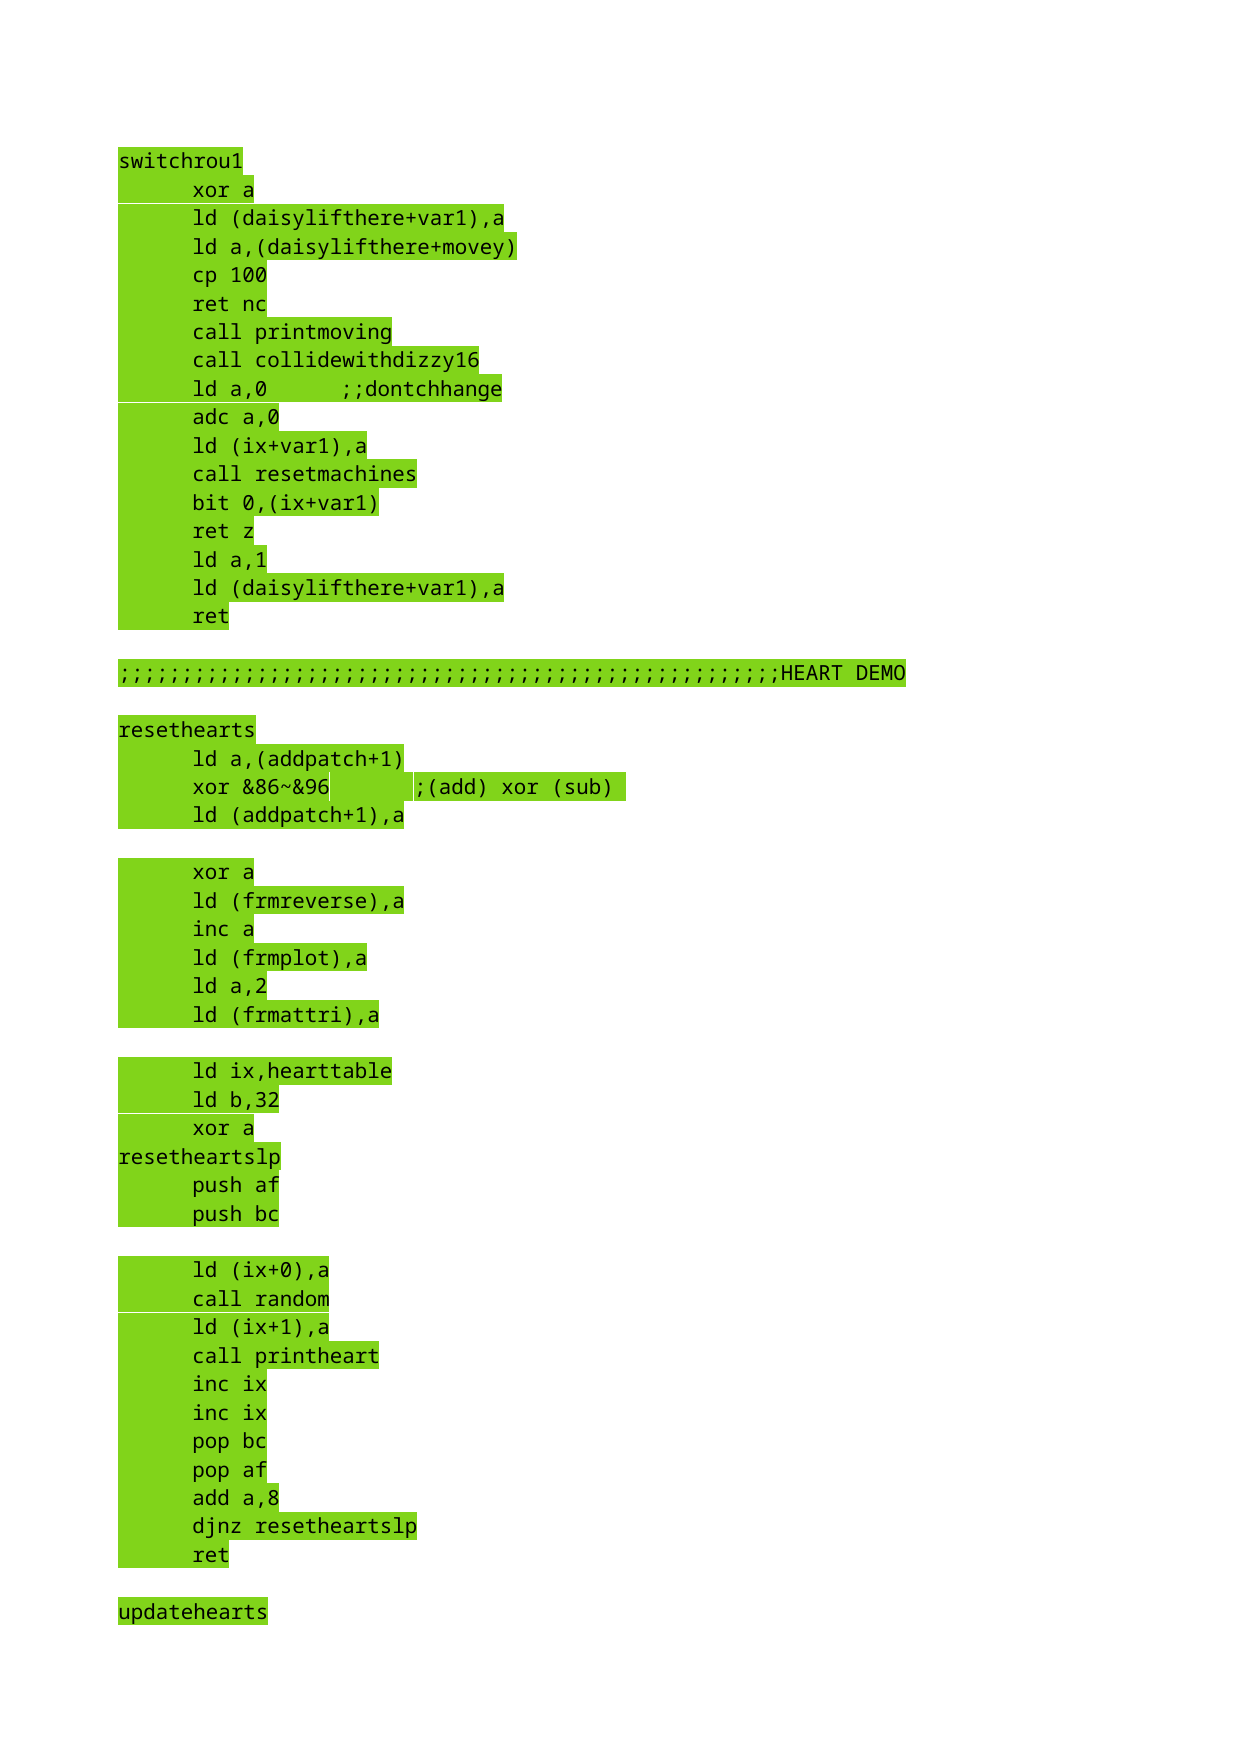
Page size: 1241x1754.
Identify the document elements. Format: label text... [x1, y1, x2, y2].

text ;;;;;;;;;;;;;;;;;;;;;;;;;;;;;;;;;;;;;;;;;;;;;;;;;;;;;HEART DEMO [118, 658, 1122, 687]
text push af [118, 1170, 1122, 1199]
text ld (daisylifthere+var1),a [118, 573, 1122, 602]
text switchrou1 [118, 147, 1122, 175]
text ret z [118, 516, 1122, 545]
text ld a,(addpatch+1) [118, 744, 1122, 772]
text call collidewithdizzy16 [118, 346, 1122, 374]
text push bc [118, 1199, 1122, 1227]
text djnz resetheartslp [118, 1512, 1122, 1540]
text ld (daisylifthere+var1),a [118, 203, 1122, 232]
text inc ix [118, 1398, 1122, 1426]
text ld a,0 ;;dontchhange [118, 374, 1122, 402]
text adc a,0 [118, 402, 1122, 431]
text ret [118, 1540, 1122, 1568]
text call random [118, 1284, 1122, 1312]
text ld a,1 [118, 545, 1122, 573]
text call resetmachines [118, 459, 1122, 488]
text xor a [118, 857, 1122, 886]
text xor a [118, 1113, 1122, 1142]
text bit 0,(ix+var1) [118, 488, 1122, 516]
text ld b,32 [118, 1085, 1122, 1113]
text ld (frmattri),a [118, 1000, 1122, 1028]
text ld (ix+var1),a [118, 431, 1122, 459]
text ld (frmreverse),a [118, 886, 1122, 914]
text  ld (ix+1),a [118, 1312, 1122, 1341]
text ret [118, 602, 1122, 630]
text resethearts [118, 715, 1122, 744]
text ld a,2 [118, 971, 1122, 1000]
text inc ix [118, 1369, 1122, 1398]
text ld (ix+0),a [118, 1256, 1122, 1284]
text resetheartslp [118, 1142, 1122, 1170]
text xor a [118, 175, 1122, 203]
text pop af [118, 1455, 1122, 1483]
text call printheart [118, 1341, 1122, 1369]
text xor &86~&96 ;(add) xor (sub) [118, 772, 1122, 801]
text pop bc [118, 1426, 1122, 1455]
text inc a [118, 914, 1122, 943]
text updatehearts [118, 1597, 1122, 1625]
text add a,8 [118, 1483, 1122, 1512]
text ld (addpatch+1),a [118, 801, 1122, 829]
text ld (frmplot),a [118, 943, 1122, 971]
text ld ix,hearttable [118, 1057, 1122, 1085]
text ld a,(daisylifthere+movey) [118, 232, 1122, 260]
text call printmoving [118, 317, 1122, 346]
text ret nc [118, 289, 1122, 317]
text cp 100 [118, 260, 1122, 289]
